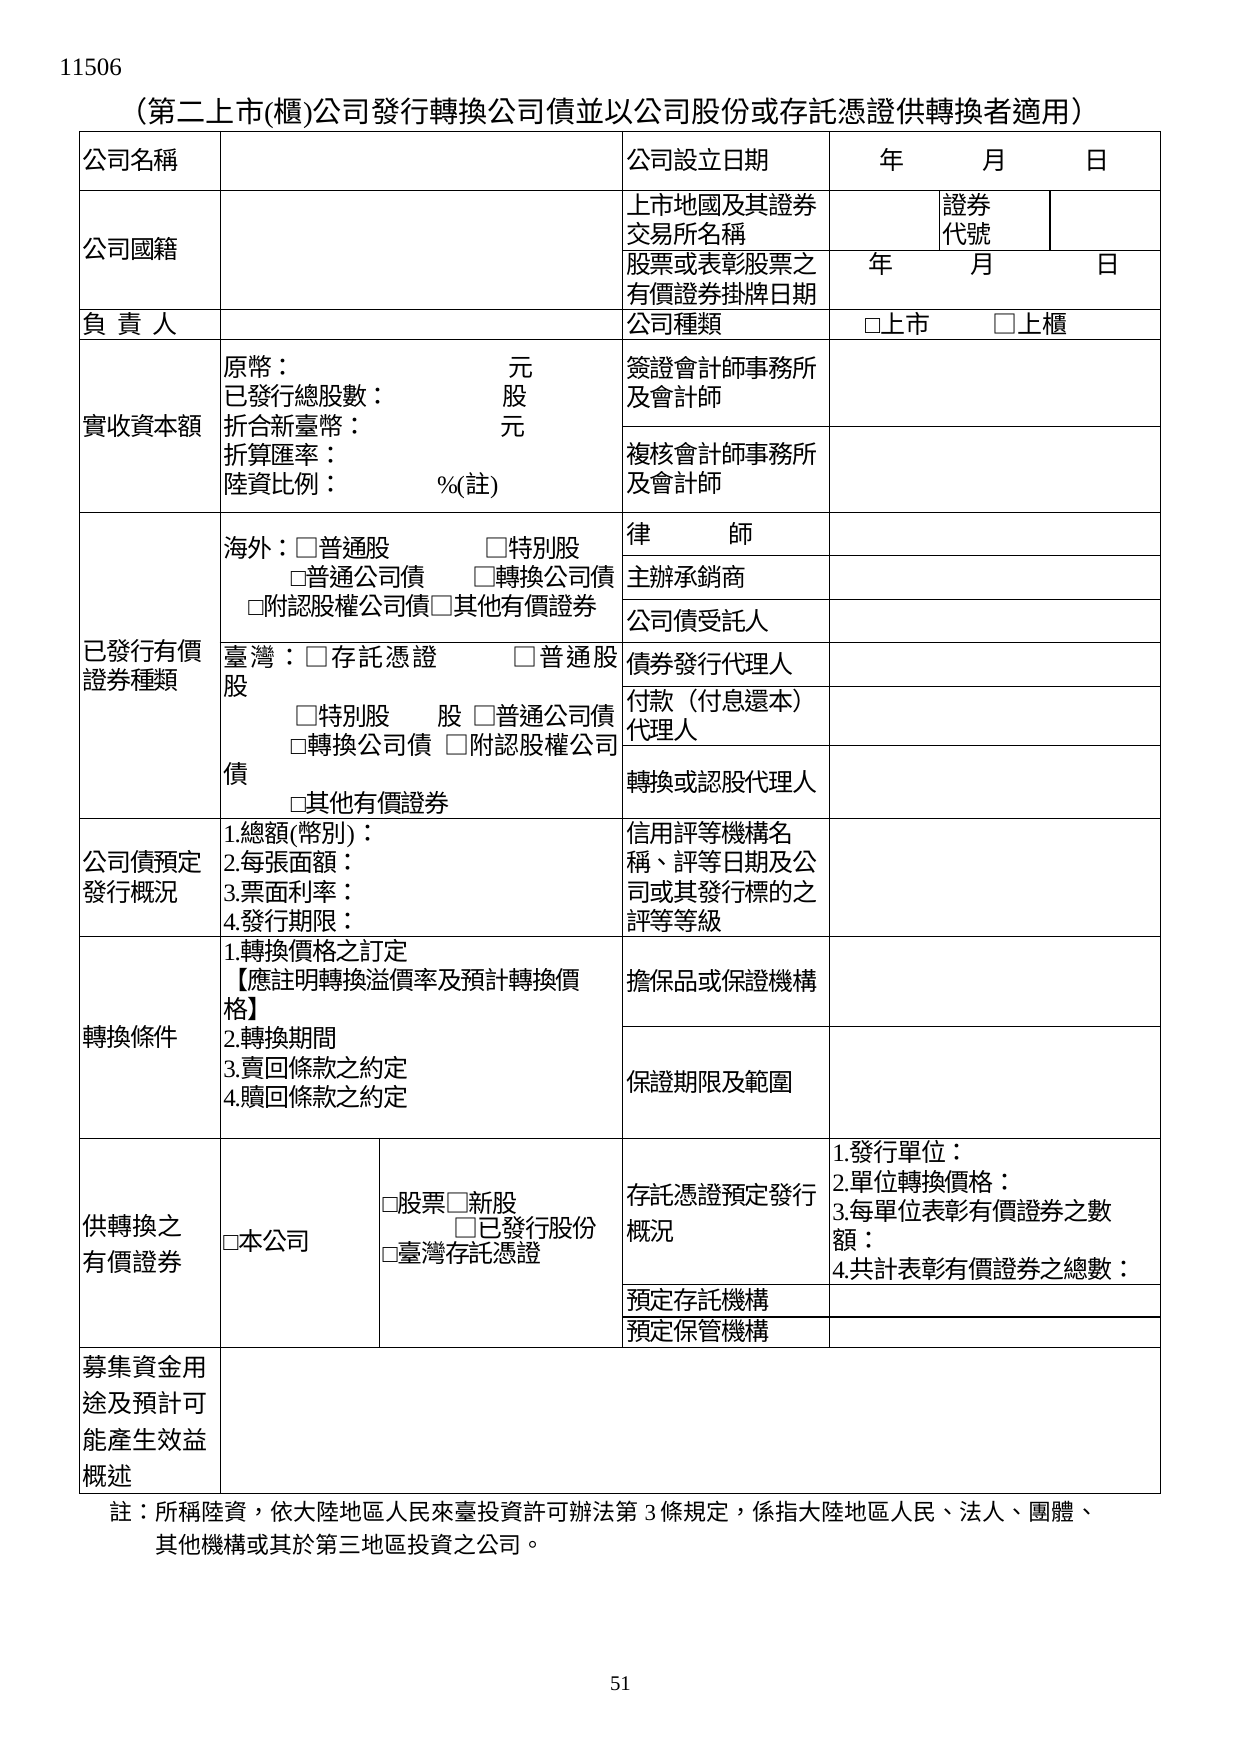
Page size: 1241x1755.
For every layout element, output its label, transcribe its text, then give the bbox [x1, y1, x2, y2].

table_cell 海外：□普通股 □特別股 □普通公司債 □轉換公司債 □附認股權公司債□其他有價證券 [221, 513, 622, 642]
table_cell 信用評等機構名稱、評等日期及公司或其發行標的之 評等等級 [623, 819, 829, 936]
table_cell 臺灣：□存託憑證 □普通股 股 □特別股 股 □普通公司債 □轉換公司債 □附認股權公司債 □其他有價證券 [221, 643, 622, 818]
table_cell 擔保品或保證機構 [623, 937, 829, 1026]
table_cell 債券發行代理人 [623, 643, 829, 686]
table_cell 供轉換之 有價證券 [80, 1139, 220, 1347]
table_cell 複核會計師事務所及會計師 [623, 427, 829, 512]
table_cell □本公司 [221, 1139, 379, 1347]
table_cell [830, 556, 1160, 599]
table_cell 公司種類 [623, 310, 829, 339]
table_cell 1.轉換價格之訂定 【應註明轉換溢價率及預計轉換價格】 2.轉換期間 3.賣回條款之約定 4.贖回條款之約定 [221, 937, 622, 1137]
table_cell 證券 代號 [940, 191, 1049, 249]
table_cell [830, 191, 939, 249]
table_cell 實收資本額 [80, 340, 220, 512]
table_cell 已發行有價證券種類 [80, 513, 220, 818]
table_cell 付款（付息還本） 代理人 [623, 687, 829, 745]
table_cell □上市 □上櫃 [830, 310, 1160, 339]
table_cell [221, 1348, 1160, 1493]
table_cell 預定保管機構 [623, 1318, 829, 1347]
table_cell 轉換條件 [80, 937, 220, 1137]
table_cell [221, 310, 622, 339]
table_cell 存託憑證預定發行概況 [623, 1139, 829, 1284]
table_cell [830, 340, 1160, 426]
table_cell 保證期限及範圍 [623, 1027, 829, 1137]
subtitle （第二上市(櫃)公司發行轉換公司債並以公司股份或存託憑證供轉換者適用） [118, 88, 1181, 131]
table_cell [830, 513, 1160, 555]
table_cell [830, 600, 1160, 642]
table_cell [830, 937, 1160, 1026]
table_cell 簽證會計師事務所及會計師 [623, 340, 829, 426]
table_cell 負 責 人 [80, 310, 220, 339]
table_header 公司名稱 [80, 132, 220, 190]
table_cell [830, 1285, 1160, 1316]
table_header [221, 132, 622, 190]
table_cell 1.發行單位： 2.單位轉換價格： 3.每單位表彰有價證券之數額： 4.共計表彰有價證券之總數： [830, 1139, 1160, 1284]
table_cell [830, 1318, 1160, 1347]
table_cell 轉換或認股代理人 [623, 746, 829, 818]
table_cell [830, 819, 1160, 936]
table_cell 公司國籍 [80, 191, 220, 309]
table_cell [830, 427, 1160, 512]
table_cell 公司債預定發行概況 [80, 819, 220, 936]
table_cell 1.總額(幣別)： 2.每張面額： 3.票面利率： 4.發行期限： [221, 819, 622, 936]
table_cell 預定存託機構 [623, 1285, 829, 1316]
table_header 年 月 日 [830, 132, 1160, 190]
table_cell 公司債受託人 [623, 600, 829, 642]
table_header 公司設立日期 [623, 132, 829, 190]
table_cell [830, 746, 1160, 818]
table_cell 上市地國及其證券交易所名稱 [623, 191, 829, 249]
table_cell 股票或表彰股票之有價證券掛牌日期 [623, 251, 829, 309]
table_cell [830, 643, 1160, 686]
table_cell [830, 687, 1160, 745]
table_cell [1051, 191, 1160, 249]
table_cell 原幣： 元 已發行總股數： 股 折合新臺幣： 元 折算匯率： 陸資比例： %(註) [221, 340, 622, 512]
table_cell 律 師 [623, 513, 829, 555]
subtitle 註：所稱陸資，依大陸地區人民來臺投資許可辦法第3條規定，係指大陸地區人民、法人、團體、其他機構或其於第三地區投資之公司。 [109, 1494, 1099, 1560]
table_cell 年 月 日 [830, 251, 1160, 309]
table_cell [830, 1027, 1160, 1137]
table_cell □股票□新股 □已發行股份 □臺灣存託憑證 [380, 1139, 622, 1347]
table_cell 募集資金用途及預計可能產生效益概述 [80, 1348, 220, 1493]
table_cell 主辦承銷商 [623, 556, 829, 599]
table_cell [221, 191, 622, 309]
